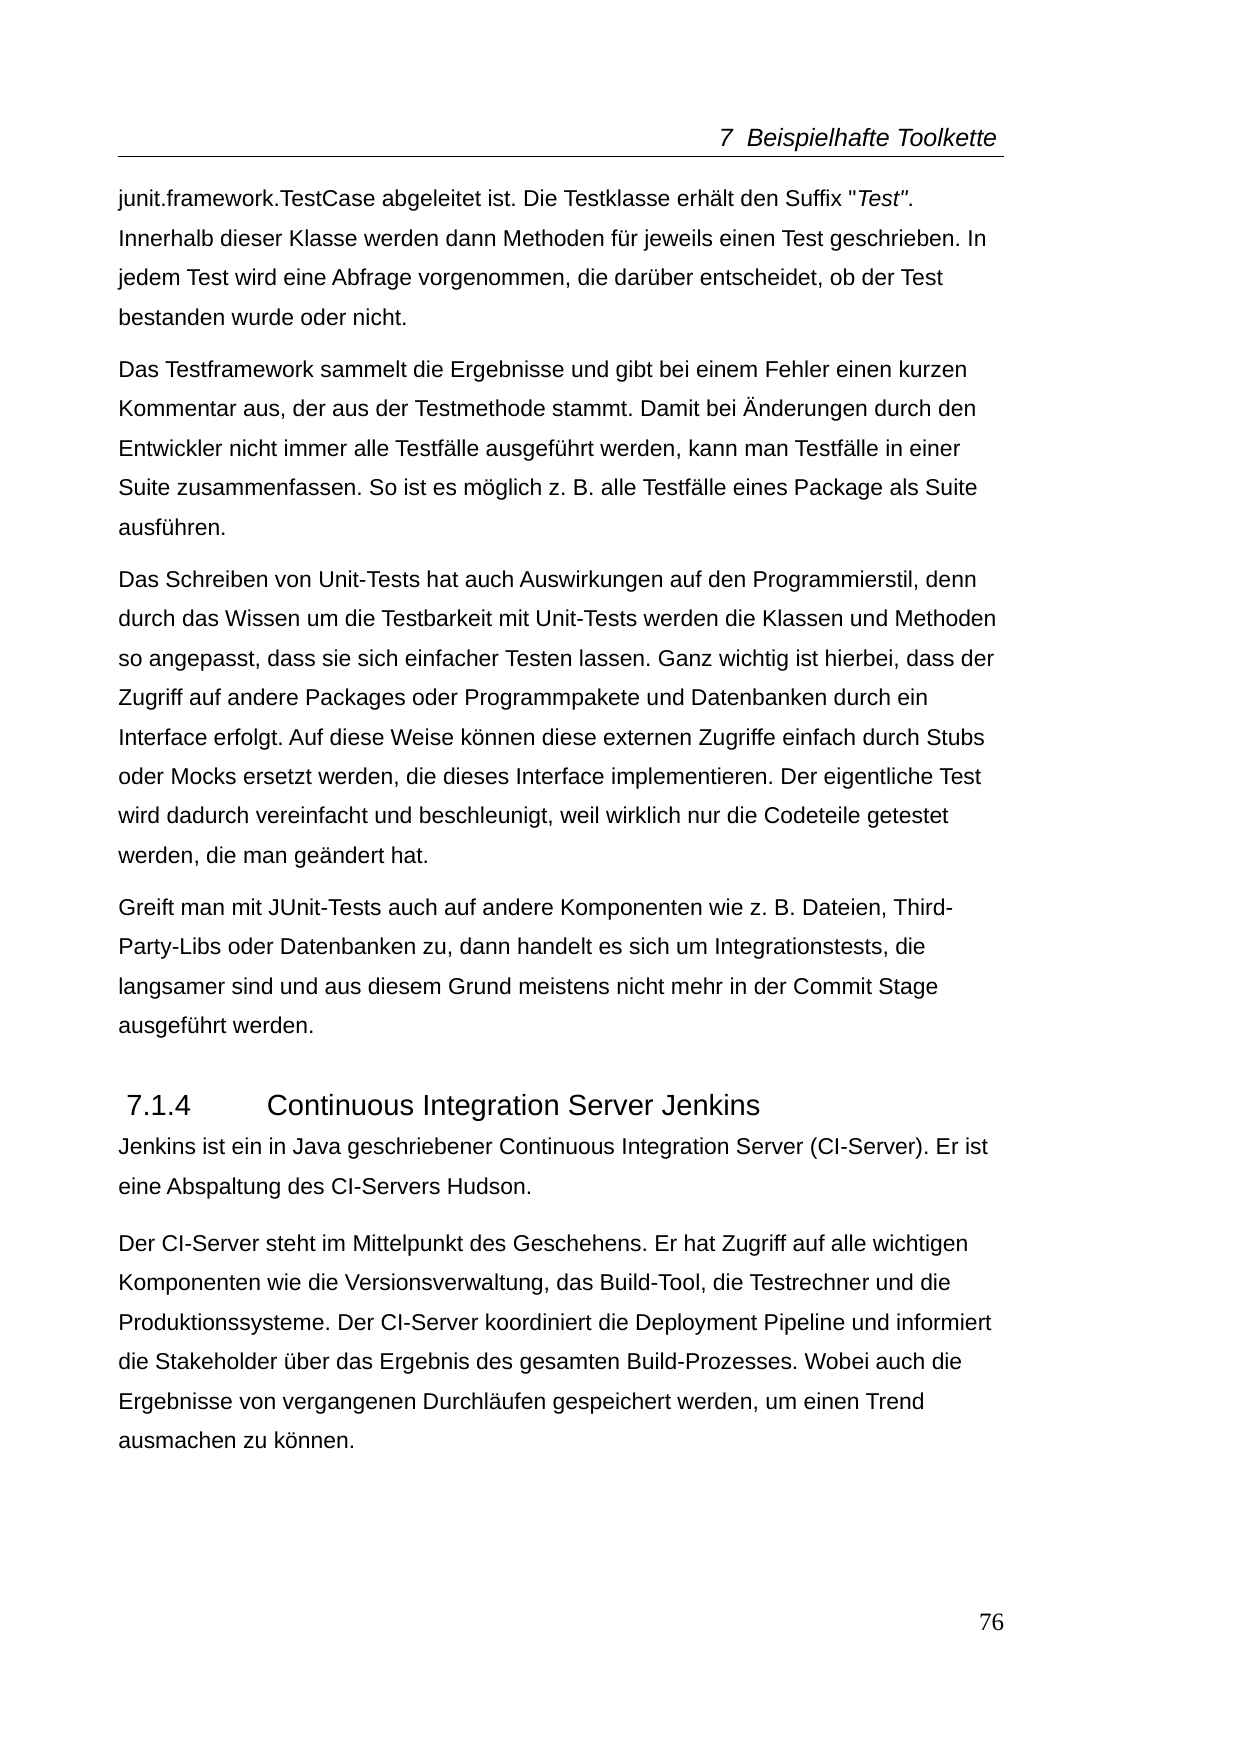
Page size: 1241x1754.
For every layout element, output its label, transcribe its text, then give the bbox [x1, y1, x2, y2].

text Das Schreiben von Unit-Tests hat auch Auswirkungen auf den Programmierstil, denn durch das Wissen um die Testbarkeit mit Unit-Tests werden die Klassen und Methoden so angepasst, dass sie sich einfacher Testen lassen. Ganz wichtig ist hierbei, dass der Zugriff auf andere Packages oder Programmpakete und Datenbanken durch ein Interface erfolgt. Auf diese Weise können diese externen Zugriffe einfach durch Stubs oder Mocks ersetzt werden, die dieses Interface implementieren. Der eigentliche Test wird dadurch vereinfacht und beschleunigt, weil wirklich nur die Codeteile getestet werden, die man geändert hat. [118, 566, 1004, 868]
text Der CI-Server steht im Mittelpunkt des Geschehens. Er hat Zugriff auf alle wichtigen Komponenten wie die Versionsverwaltung, das Build-Tool, die Testrechner und die Produktionssysteme. Der CI-Server koordiniert die Deployment Pipeline und informiert die Stakeholder über das Ergebnis des gesamten Build-Prozesses. Wobei auch die Ergebnisse von vergangenen Durchläufen gespeichert werden, um einen Trend ausmachen zu können. [118, 1230, 1004, 1454]
text Jenkins ist ein in Java geschriebener Continuous Integration Server (CI-Server). Er ist eine Abspaltung des CI-Servers Hudson. [118, 1133, 1004, 1199]
text junit.framework.TestCase abgeleitet ist. Die Testklasse erhält den Suffix "Test". Innerhalb dieser Klasse werden dann Methoden für jeweils einen Test geschrieben. In jedem Test wird eine Abfrage vorgenommen, die darüber entscheidet, ob der Test bestanden wurde oder nicht. [118, 185, 1004, 330]
text Greift man mit JUnit-Tests auch auf andere Komponenten wie z. B. Dateien, Third-Party-Libs oder Datenbanken zu, dann handelt es sich um Integrationstests, die langsamer sind und aus diesem Grund meistens nicht mehr in der Commit Stage ausgeführt werden. [118, 894, 1004, 1039]
subtitle Continuous Integration Server Jenkins [118, 1088, 1004, 1121]
text Das Testframework sammelt die Ergebnisse und gibt bei einem Fehler einen kurzen Kommentar aus, der aus der Testmethode stammt. Damit bei Änderungen durch den Entwickler nicht immer alle Testfälle ausgeführt werden, kann man Testfälle in einer Suite zusammenfassen. So ist es möglich z. B. alle Testfälle eines Package als Suite ausführen. [118, 356, 1004, 540]
